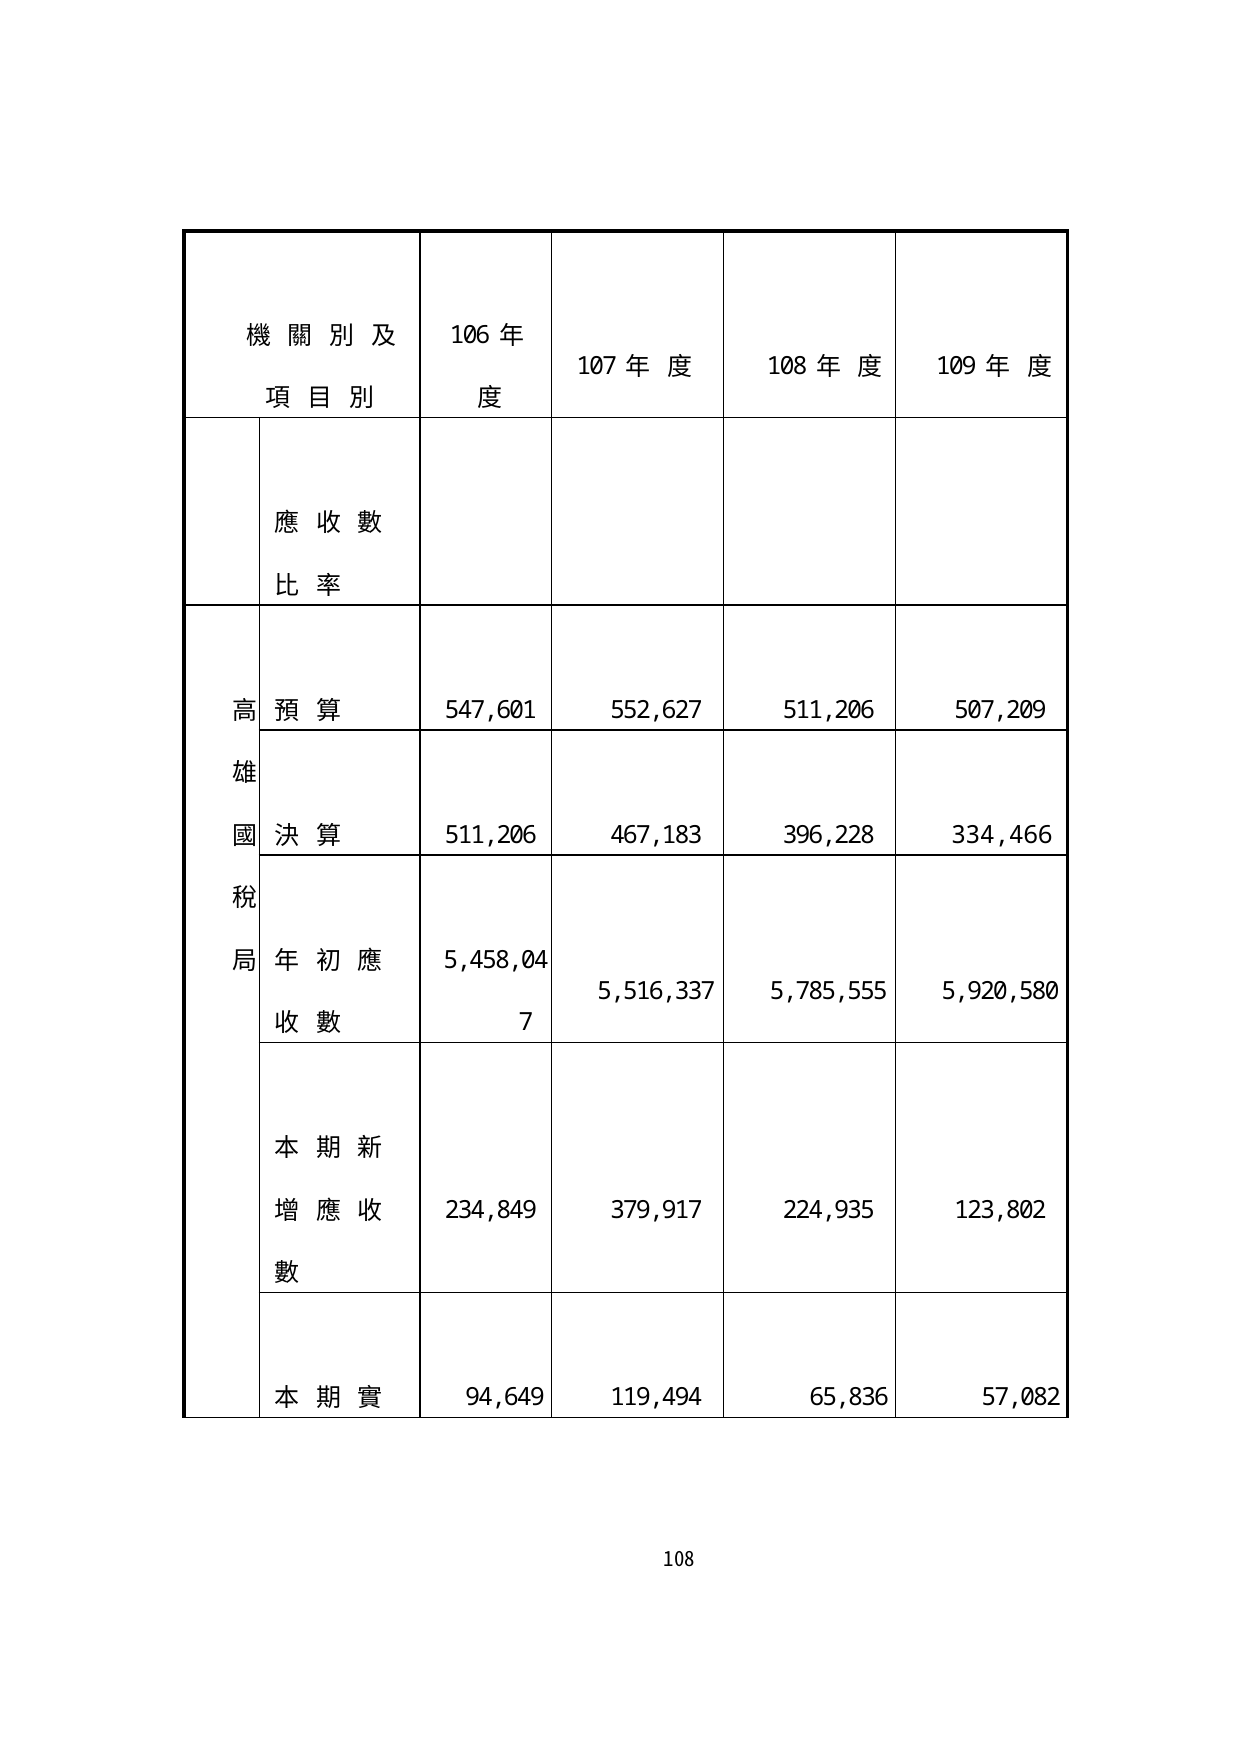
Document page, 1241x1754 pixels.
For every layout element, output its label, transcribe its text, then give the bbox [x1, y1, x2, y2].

table_cell 5,516,337 [552, 856, 723, 1042]
table_cell 547,601 [421, 606, 551, 729]
table_cell [896, 418, 1066, 604]
table_cell 5,785,555 [724, 856, 895, 1042]
table_cell 379,917 [552, 1043, 723, 1292]
table_cell 467,183 [552, 731, 723, 854]
table_cell 本期實 [260, 1293, 419, 1417]
table_header 機關別及項目別 [186, 233, 419, 417]
table_cell 年初應收數 [260, 856, 419, 1042]
table_cell 應收數比率 [260, 418, 419, 604]
table_cell 5,458,047 [421, 856, 551, 1042]
table_cell [421, 418, 551, 604]
table_cell [724, 418, 895, 604]
table_cell 65,836 [724, 1293, 895, 1417]
table_cell 123,802 [896, 1043, 1066, 1292]
table_cell [552, 418, 723, 604]
table_cell 119,494 [552, 1293, 723, 1417]
table_cell 234,849 [421, 1043, 551, 1292]
table_cell 507,209 [896, 606, 1066, 729]
table_cell 57,082 [896, 1293, 1066, 1417]
table_cell 334,466 [896, 731, 1066, 854]
table_header 109年度 [896, 233, 1066, 417]
table_header 107年度 [552, 233, 723, 417]
table_cell 511,206 [724, 606, 895, 729]
table_header 108年度 [724, 233, 895, 417]
table_cell [186, 418, 259, 604]
table_cell 決算 [260, 731, 419, 854]
table_cell 本期新增應收數 [260, 1043, 419, 1292]
table_header 106年度 [421, 233, 551, 417]
table_cell 224,935 [724, 1043, 895, 1292]
table_cell 94,649 [421, 1293, 551, 1417]
table_cell 552,627 [552, 606, 723, 729]
table_cell 預算 [260, 606, 419, 729]
table_cell 511,206 [421, 731, 551, 854]
table_cell 高雄國稅局 [186, 606, 259, 1417]
table_cell 5,920,580 [896, 856, 1066, 1042]
table_cell 396,228 [724, 731, 895, 854]
